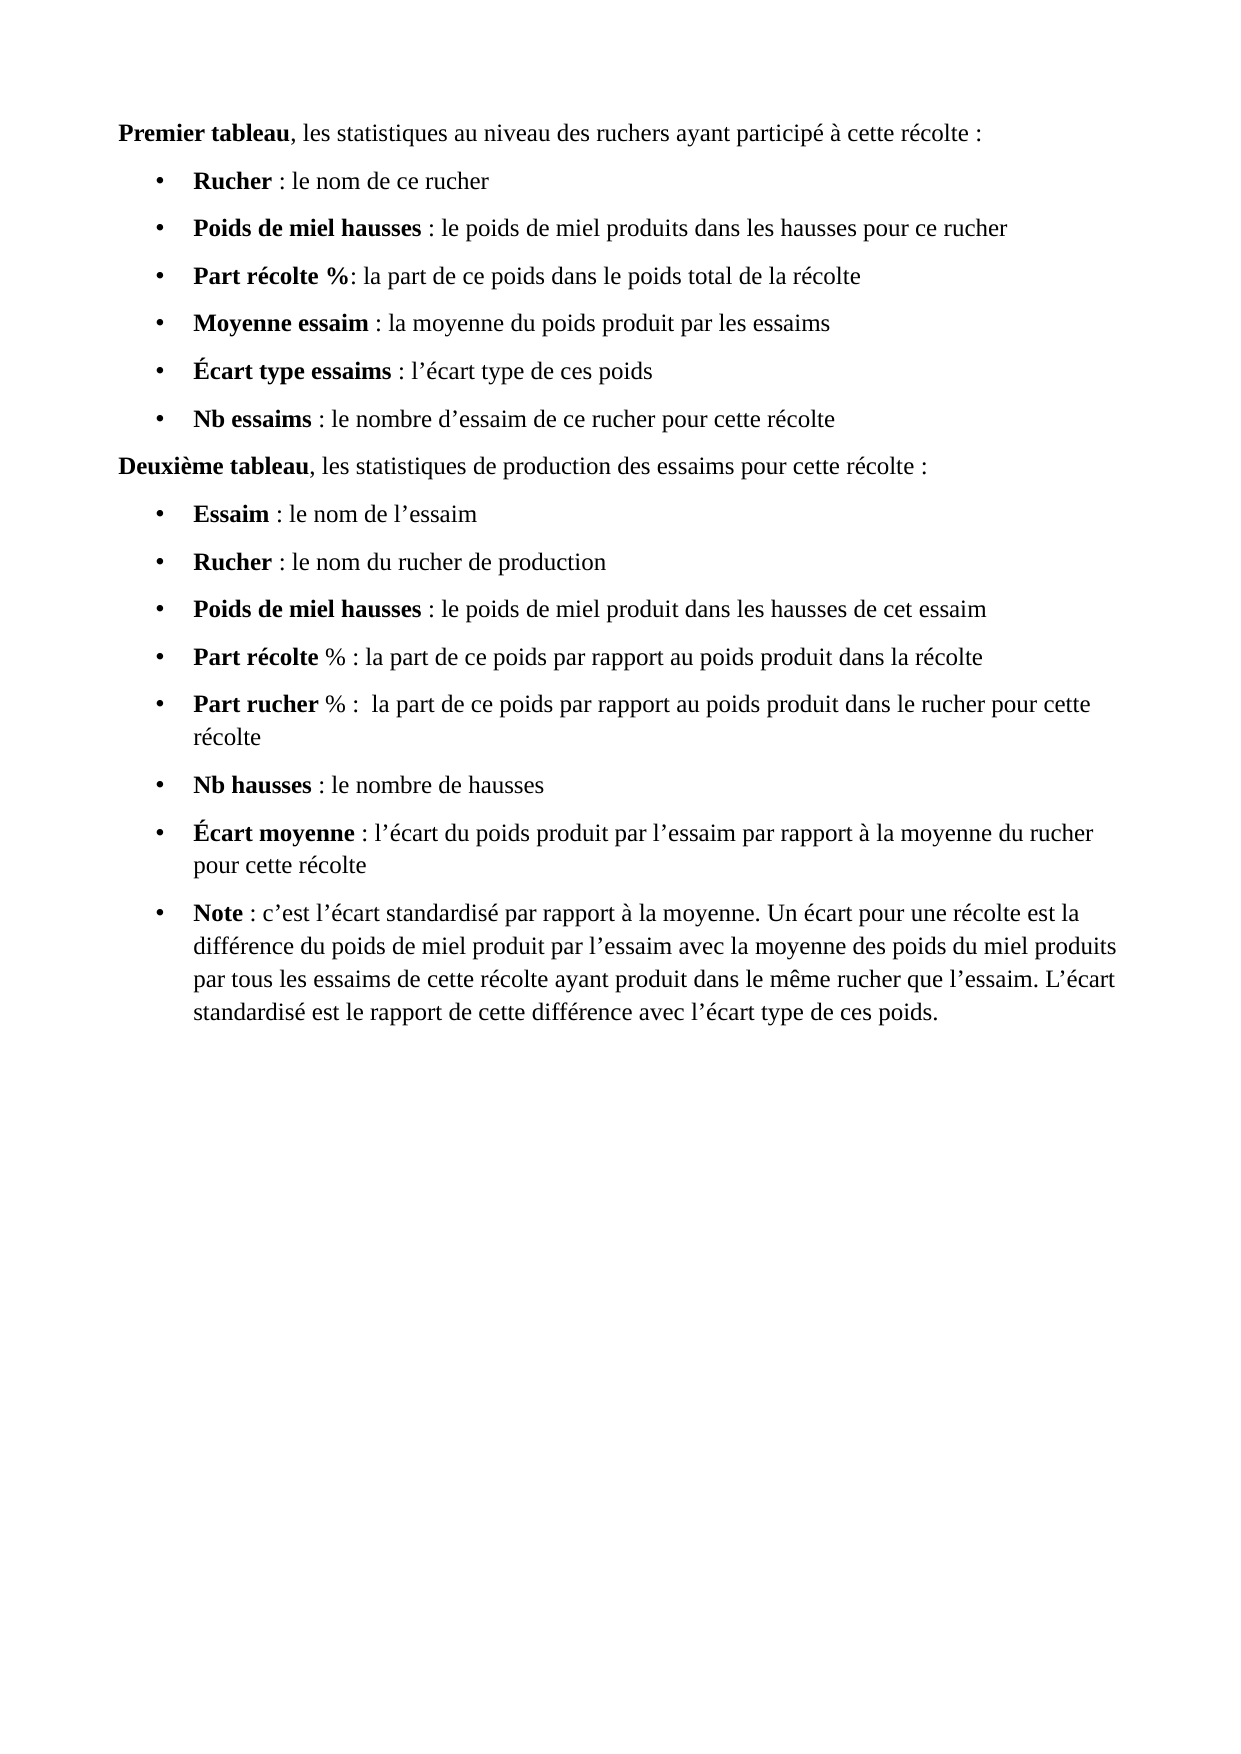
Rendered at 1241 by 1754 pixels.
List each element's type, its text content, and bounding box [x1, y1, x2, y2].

list Part récolte % : la part de ce poids par rapport au poids produit dans la récolte [156, 642, 1122, 671]
list Essaim : le nom de l’essaim [156, 499, 1122, 528]
list Poids de miel hausses : le poids de miel produit dans les hausses de cet essaim [156, 594, 1122, 623]
text Premier tableau, les statistiques au niveau des ruchers ayant participé à cette récolte : [118, 118, 1122, 147]
text Deuxième tableau, les statistiques de production des essaims pour cette récolte : [118, 451, 1122, 480]
list Part rucher % : la part de ce poids par rapport au poids produit dans le rucher pour cette récolte [156, 689, 1122, 751]
list Rucher : le nom de ce rucher [156, 166, 1122, 194]
list Rucher : le nom du rucher de production [156, 547, 1122, 575]
list Poids de miel hausses : le poids de miel produits dans les hausses pour ce rucher [156, 213, 1122, 242]
list Moyenne essaim : la moyenne du poids produit par les essaims [156, 308, 1122, 337]
list Nb essaims : le nombre d’essaim de ce rucher pour cette récolte [156, 404, 1122, 432]
list Note : c’est l’écart standardisé par rapport à la moyenne. Un écart pour une récolte est la différence du poids de miel produit par l’essaim avec la moyenne des poids du miel produits par tous les essaims de cette récolte ayant produit dans le même rucher que l’essaim. L’écart standardisé est le rapport de cette différence avec l’écart type de ces poids. [156, 898, 1122, 1026]
list Nb hausses : le nombre de hausses [156, 770, 1122, 799]
list Écart type essaims : l’écart type de ces poids [156, 356, 1122, 385]
list Écart moyenne : l’écart du poids produit par l’essaim par rapport à la moyenne du rucher pour cette récolte [156, 818, 1122, 879]
list Part récolte %: la part de ce poids dans le poids total de la récolte [156, 261, 1122, 290]
